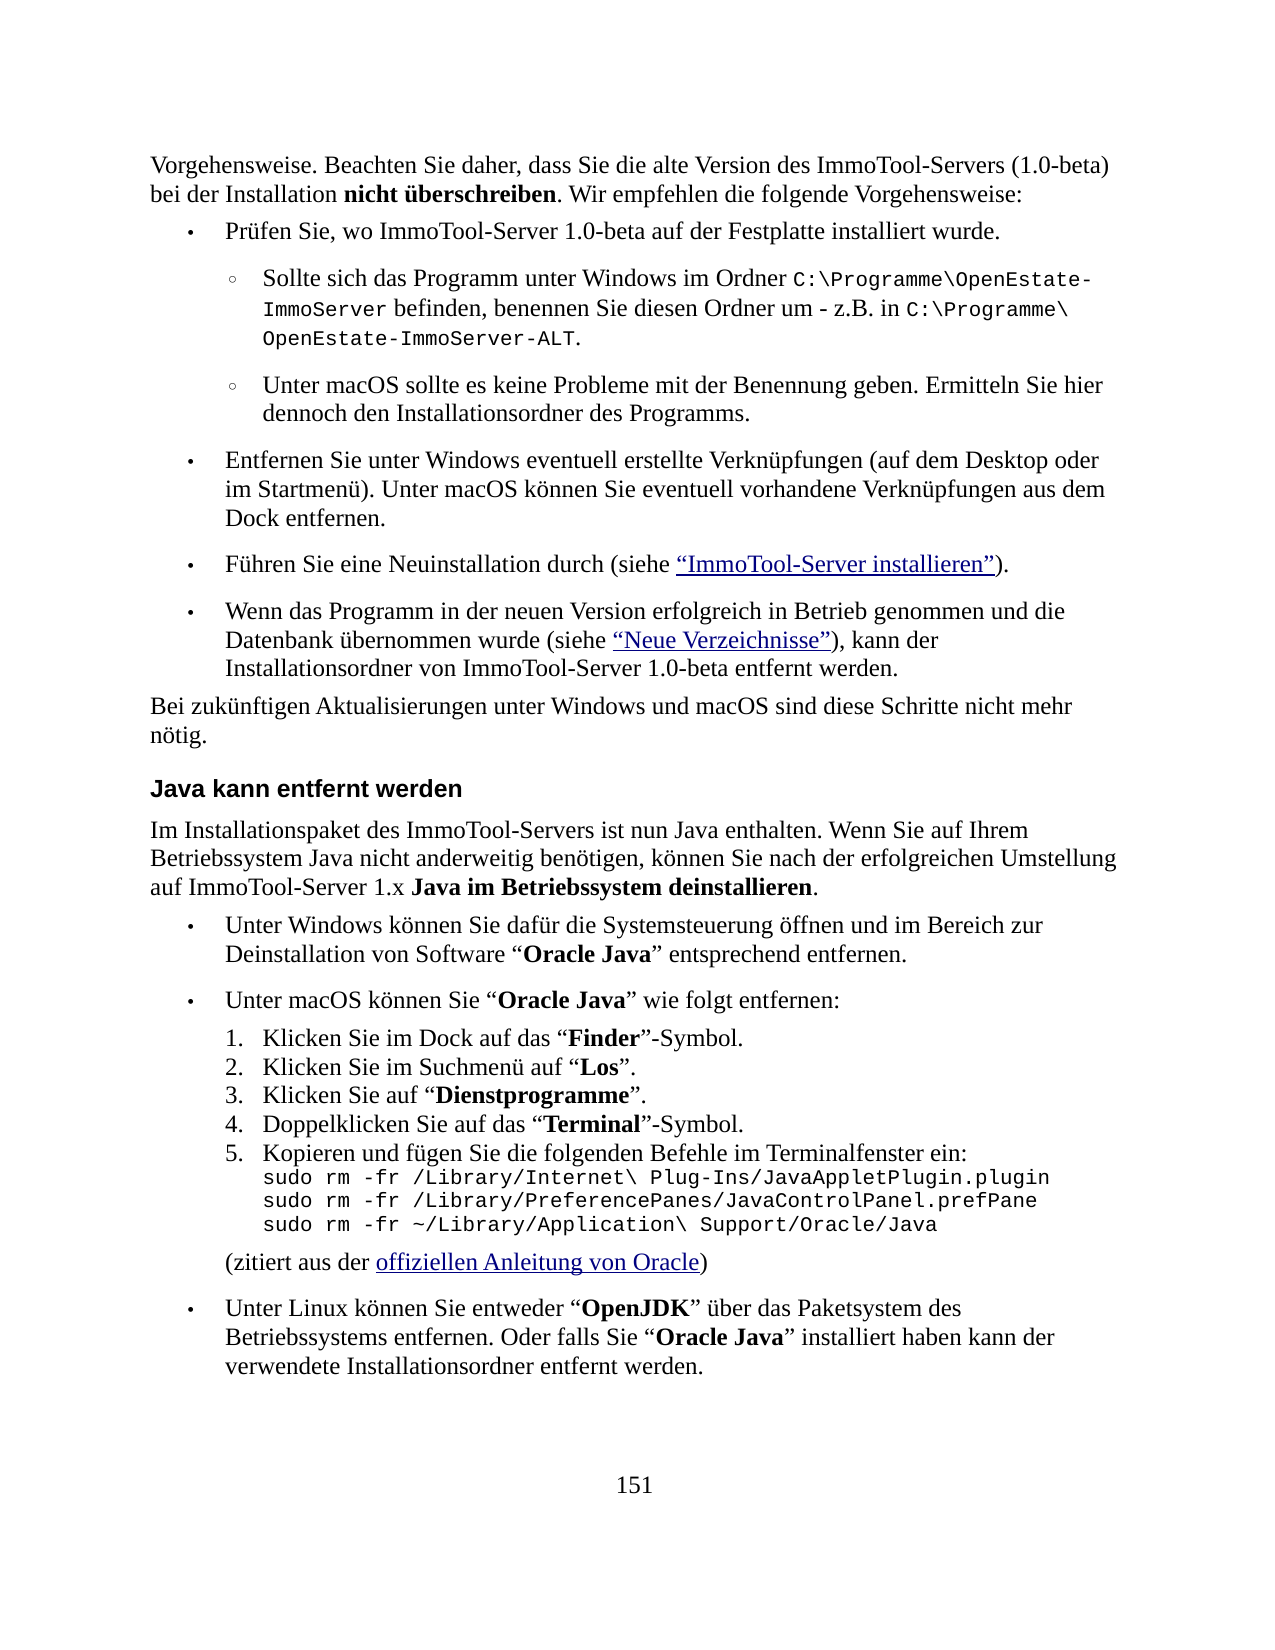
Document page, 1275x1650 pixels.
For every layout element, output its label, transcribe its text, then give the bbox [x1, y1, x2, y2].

text Bei zukünftigen Aktualisierungen unter Windows und macOS sind diese Schritte nicht mehr nötig. [150, 691, 1125, 749]
list Entfernen Sie unter Windows eventuell erstellte Verknüpfungen (auf dem Desktop oder im Startmenü). Unter macOS können Sie eventuell vorhandene Verknüpfungen aus dem Dock entfernen. [187, 445, 1125, 531]
list Prüfen Sie, wo ImmoTool-Server 1.0-beta auf der Festplatte installiert wurde. [187, 216, 1125, 245]
list Führen Sie eine Neuinstallation durch (siehe “ImmoTool-Server installieren”). [187, 549, 1125, 578]
list Klicken Sie im Dock auf das “Finder”-Symbol. [225, 1023, 1125, 1052]
subtitle Java kann entfernt werden [150, 774, 1125, 802]
list sudo rm -fr /Library/PreferencePanes/JavaControlPanel.prefPane [225, 1191, 1125, 1214]
list Unter Linux können Sie entweder “OpenJDK” über das Paketsystem des Betriebssystems entfernen. Oder falls Sie “Oracle Java” installiert haben kann der verwendete Installationsordner entfernt werden. [187, 1293, 1125, 1380]
list Unter macOS sollte es keine Probleme mit der Benennung geben. Ermitteln Sie hier dennoch den Installationsordner des Programms. [225, 370, 1125, 427]
list Kopieren und fügen Sie die folgenden Befehle im Terminalfenster ein: [225, 1138, 1125, 1167]
list (zitiert aus der offiziellen Anleitung von Oracle) [187, 1247, 1125, 1276]
list Doppelklicken Sie auf das “Terminal”-Symbol. [225, 1109, 1125, 1138]
text Vorgehensweise. Beachten Sie daher, dass Sie die alte Version des ImmoTool-Servers (1.0-beta) bei der Installation nicht überschreiben. Wir empfehlen die folgende Vorgehensweise: [150, 150, 1125, 207]
list Wenn das Programm in der neuen Version erfolgreich in Betrieb genommen und die Datenbank übernommen wurde (siehe “Neue Verzeichnisse”), kann der Installationsordner von ImmoTool-Server 1.0-beta entfernt werden. [187, 596, 1125, 682]
list Klicken Sie im Suchmenü auf “Los”. [225, 1052, 1125, 1081]
list sudo rm -fr /Library/Internet\ Plug-Ins/JavaAppletPlugin.plugin [225, 1167, 1125, 1191]
list Klicken Sie auf “Dienstprogramme”. [225, 1081, 1125, 1109]
text Im Installationspaket des ImmoTool-Servers ist nun Java enthalten. Wenn Sie auf Ihrem Betriebssystem Java nicht anderweitig benötigen, können Sie nach der erfolgreichen Umstellung auf ImmoTool-Server 1.x Java im Betriebssystem deinstallieren. [150, 815, 1125, 901]
list Unter macOS können Sie “Oracle Java” wie folgt entfernen: [187, 985, 1125, 1014]
list Sollte sich das Programm unter Windows im Ordner C:\Programme\OpenEstate-ImmoServer befinden, benennen Sie diesen Ordner um - z.B. in C:\Programme\OpenEstate-ImmoServer-ALT. [225, 263, 1125, 352]
list sudo rm -fr ~/Library/Application\ Support/Oracle/Java [225, 1214, 1125, 1238]
list Unter Windows können Sie dafür die Systemsteuerung öffnen und im Bereich zur Deinstallation von Software “Oracle Java” entsprechend entfernen. [187, 910, 1125, 967]
